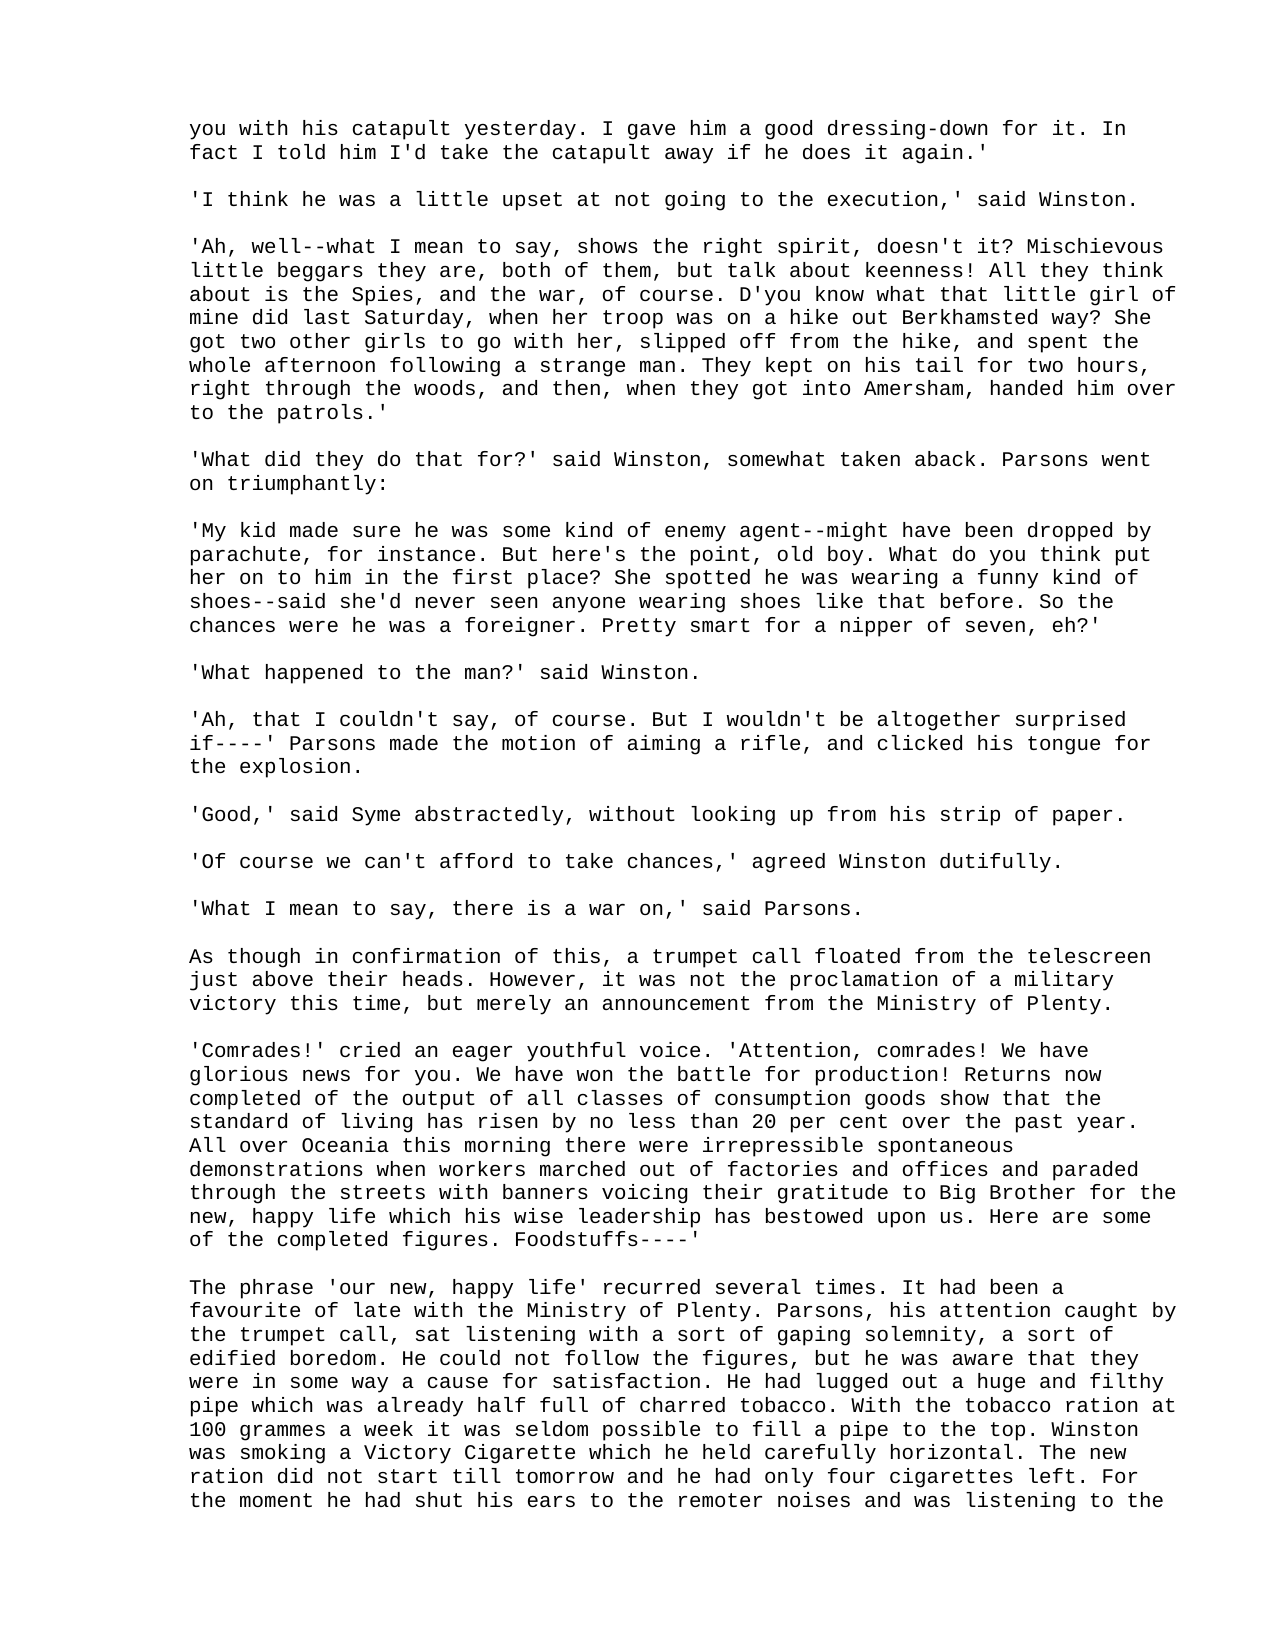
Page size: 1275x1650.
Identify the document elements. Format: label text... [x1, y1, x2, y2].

text you with his catapult yesterday. I gave him a good dressing-down for it. In fact I told him I'd take the catapult away if he does it again.' 'I think he was a little upset at not going to the execution,' said Winston. 'Ah, well--what I mean to say, shows the right spirit, doesn't it? Mischievous little beggars they are, both of them, but talk about keenness! All they think about is the Spies, and the war, of course. D'you know what that little girl of mine did last Saturday, when her troop was on a hike out Berkhamsted way? She got two other girls to go with her, slipped off from the hike, and spent the whole afternoon following a strange man. They kept on his tail for two hours, right through the woods, and then, when they got into Amersham, handed him over to the patrols.' 'What did they do that for?' said Winston, somewhat taken aback. Parsons went on triumphantly: 'My kid made sure he was some kind of enemy agent--might have been dropped by parachute, for instance. But here's the point, old boy. What do you think put her on to him in the first place? She spotted he was wearing a funny kind of shoes--said she'd never seen anyone wearing shoes like that before. So the chances were he was a foreigner. Pretty smart for a nipper of seven, eh?' 'What happened to the man?' said Winston. 'Ah, that I couldn't say, of course. But I wouldn't be altogether surprised if----' Parsons made the motion of aiming a rifle, and clicked his tongue for the explosion. 'Good,' said Syme abstractedly, without looking up from his strip of paper. 'Of course we can't afford to take chances,' agreed Winston dutifully. 'What I mean to say, there is a war on,' said Parsons. As though in confirmation of this, a trumpet call floated from the telescreen just above their heads. However, it was not the proclamation of a military victory this time, but merely an announcement from the Ministry of Plenty. 'Comrades!' cried an eager youthful voice. 'Attention, comrades! We have glorious news for you. We have won the battle for production! Returns now completed of the output of all classes of consumption goods show that the standard of living has risen by no less than 20 per cent over the past year. All over Oceania this morning there were irrepressible spontaneous demonstrations when workers marched out of factories and offices and paraded through the streets with banners voicing their gratitude to Big Brother for the new, happy life which his wise leadership has bestowed upon us. Here are some of the completed figures. Foodstuffs----' The phrase 'our new, happy life' recurred several times. It had been a favourite of late with the Ministry of Plenty. Parsons, his attention caught by the trumpet call, sat listening with a sort of gaping solemnity, a sort of edified boredom. He could not follow the figures, but he was aware that they were in some way a cause for satisfaction. He had lugged out a huge and filthy pipe which was already half full of charred tobacco. With the tobacco ration at 100 grammes a week it was seldom possible to fill a pipe to the top. Winston was smoking a Victory Cigarette which he held carefully horizontal. The new ration did not start till tomorrow and he had only four cigarettes left. For the moment he had shut his ears to the remoter noises and was listening to the [189, 118, 1185, 1513]
